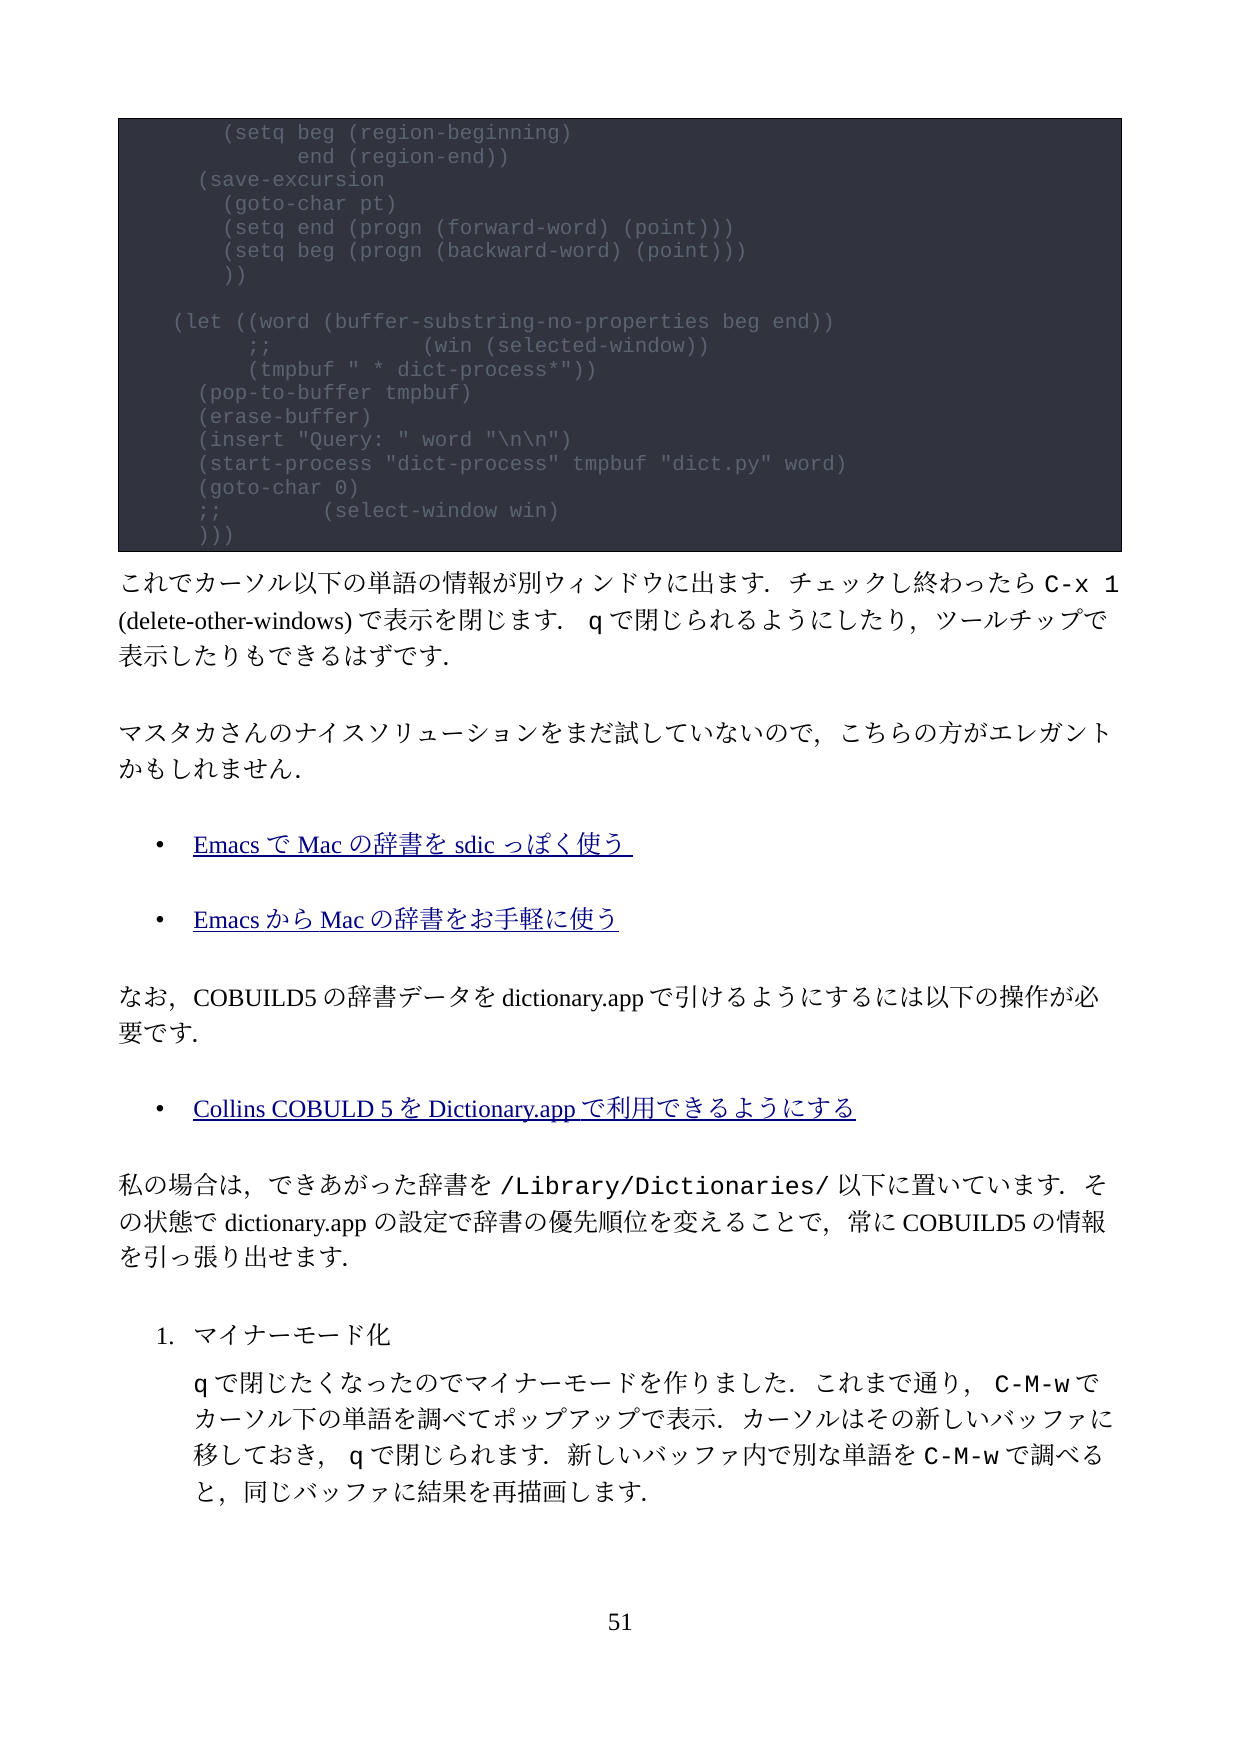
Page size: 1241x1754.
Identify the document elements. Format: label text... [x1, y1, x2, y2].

text (erase-buffer) [119, 402, 1121, 426]
text (let ((word (buffer-substring-no-properties beg end)) [119, 307, 1121, 331]
text (insert "Query: " word "\n\n") [119, 426, 1121, 449]
text (goto-char 0) [119, 473, 1121, 496]
text なお，COBUILD5の辞書データをdictionary.appで引けるようにするには以下の操作が必要です． [118, 977, 1122, 1078]
text ;; (win (selected-window)) [119, 331, 1121, 354]
text (setq beg (region-beginning) [119, 119, 1121, 142]
text (setq beg (progn (backward-word) (point))) [119, 236, 1121, 260]
list Collins COBULD 5をDictionary.appで利用できるようにする [156, 1091, 1122, 1153]
text (save-excursion [119, 165, 1121, 189]
text )) [119, 260, 1121, 284]
text マスタカさんのナイスソリューションをまだ試していないので，こちらの方がエレガントかもしれません． [118, 714, 1122, 814]
text (tmpbuf " * dict-process*")) [119, 354, 1121, 378]
text ;; (select-window win) [119, 496, 1121, 520]
text (pop-to-buffer tmpbuf) [119, 378, 1121, 402]
list EmacsからMacの辞書をお手軽に使う [156, 902, 1122, 965]
text ))) [119, 520, 1121, 551]
text (goto-char pt) [119, 189, 1121, 213]
text 私の場合は，できあがった辞書を /Library/Dictionaries/ 以下に置いています．その状態で dictionary.app の設定で辞書の優先順位を変えることで，常にCOBUILD5の情報を引っ張り出せます． [118, 1166, 1122, 1303]
text これでカーソル以下の単語の情報が別ウィンドウに出ます．チェックし終わったら C-x 1 (delete-other-windows) で表示を閉じます． q で閉じられるようにしたり，ツールチップで表示したりもできるはずです． [118, 564, 1122, 701]
text (setq end (progn (forward-word) (point))) [119, 213, 1121, 236]
text end (region-end)) [119, 142, 1121, 165]
list マイナーモード化 [156, 1315, 1122, 1351]
list Emacs で Mac の辞書を sdic っぽく使う [156, 827, 1122, 890]
text (start-process "dict-process" tmpbuf "dict.py" word) [119, 449, 1121, 473]
list q で閉じたくなったのでマイナーモードを作りました．これまで通り， C-M-w でカーソル下の単語を調べてポップアップで表示．カーソルはその新しいバッファに移しておき， q で閉じられます．新しいバッファ内で別な単語を C-M-w で調べると，同じバッファに結果を再描画します． [156, 1364, 1122, 1537]
